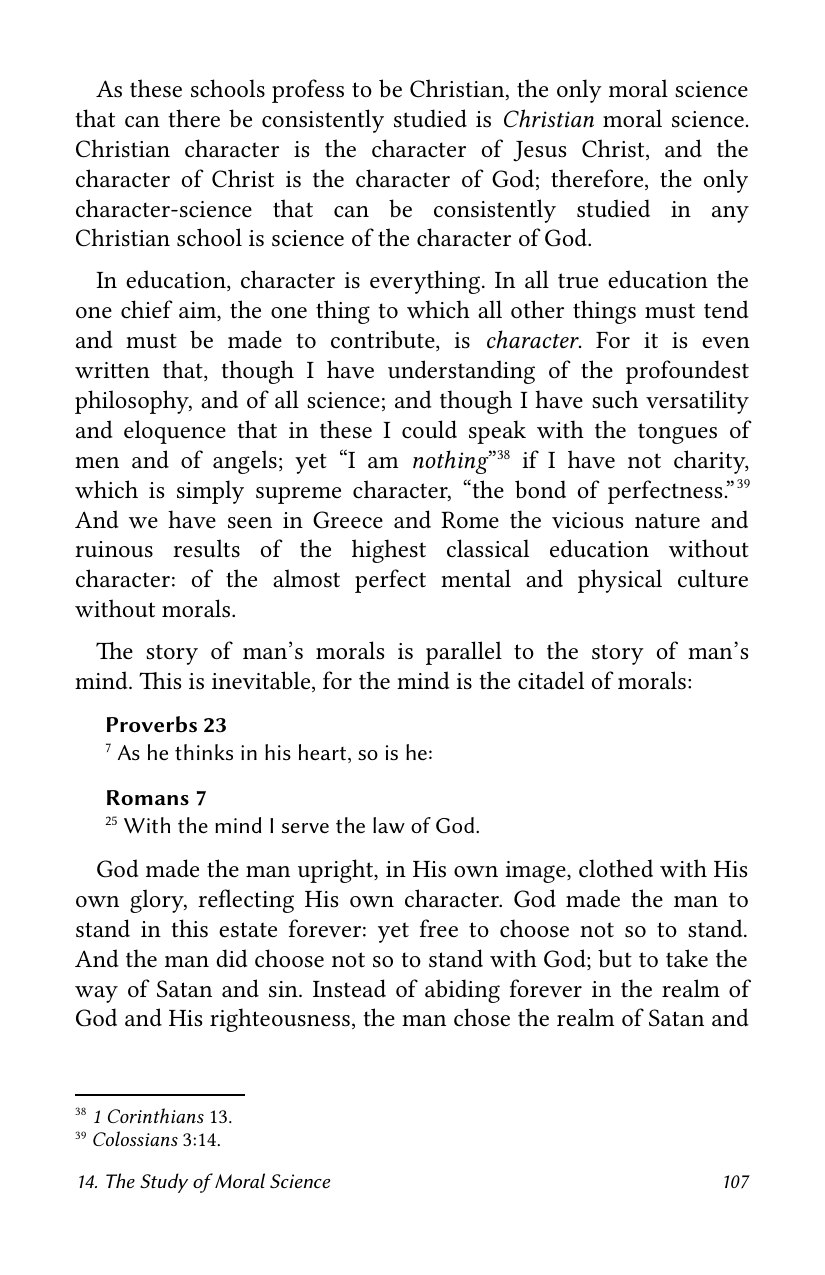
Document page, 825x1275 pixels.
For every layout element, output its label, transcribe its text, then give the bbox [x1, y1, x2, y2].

text 1 Corinthians 13. [75, 1104, 750, 1128]
text God made the man upright, in His own image, clothed with His own glory, reflecting His own character. God made the man to stand in this estate forever: yet free to choose not so to stand. And the man did choose not so to stand with God; but to take the way of Satan and sin. Instead of abiding forever in the realm of God and His righteousness, the man chose the realm of Satan and [75, 855, 750, 1033]
text As these schools profess to be Christian, the only moral science that can there be consistently studied is Christian moral science. Christian character is the character of Jesus Christ, and the character of Christ is the character of God; therefore, the only character-science that can be consistently studied in any Christian school is science of the character of God. [75, 75, 750, 253]
text Proverbs 23 [105, 712, 750, 738]
text The story of man’s morals is parallel to the story of man’s mind. This is inevitable, for the mind is the citadel of morals: [75, 637, 750, 696]
text Colossians 3:14. [75, 1128, 750, 1152]
text 25 With the mind I serve the law of God. [105, 813, 720, 839]
text Romans 7 [105, 785, 750, 811]
text 7 As he thinks in his heart, so is he: [105, 740, 720, 766]
text In education, character is everything. In all true education the one chief aim, the one thing to which all other things must tend and must be made to contribute, is character. For it is even written that, though I have understanding of the profoundest philosophy, and of all science; and though I have such versatility and eloquence that in these I could speak with the tongues of men and of angels; yet “I am nothing” if I have not charity, which is simply supreme character, “the bond of perfectness.” And we have seen in Greece and Rome the vicious nature and ruinous results of the highest classical education without character: of the almost perfect mental and physical culture without morals. [75, 266, 750, 624]
